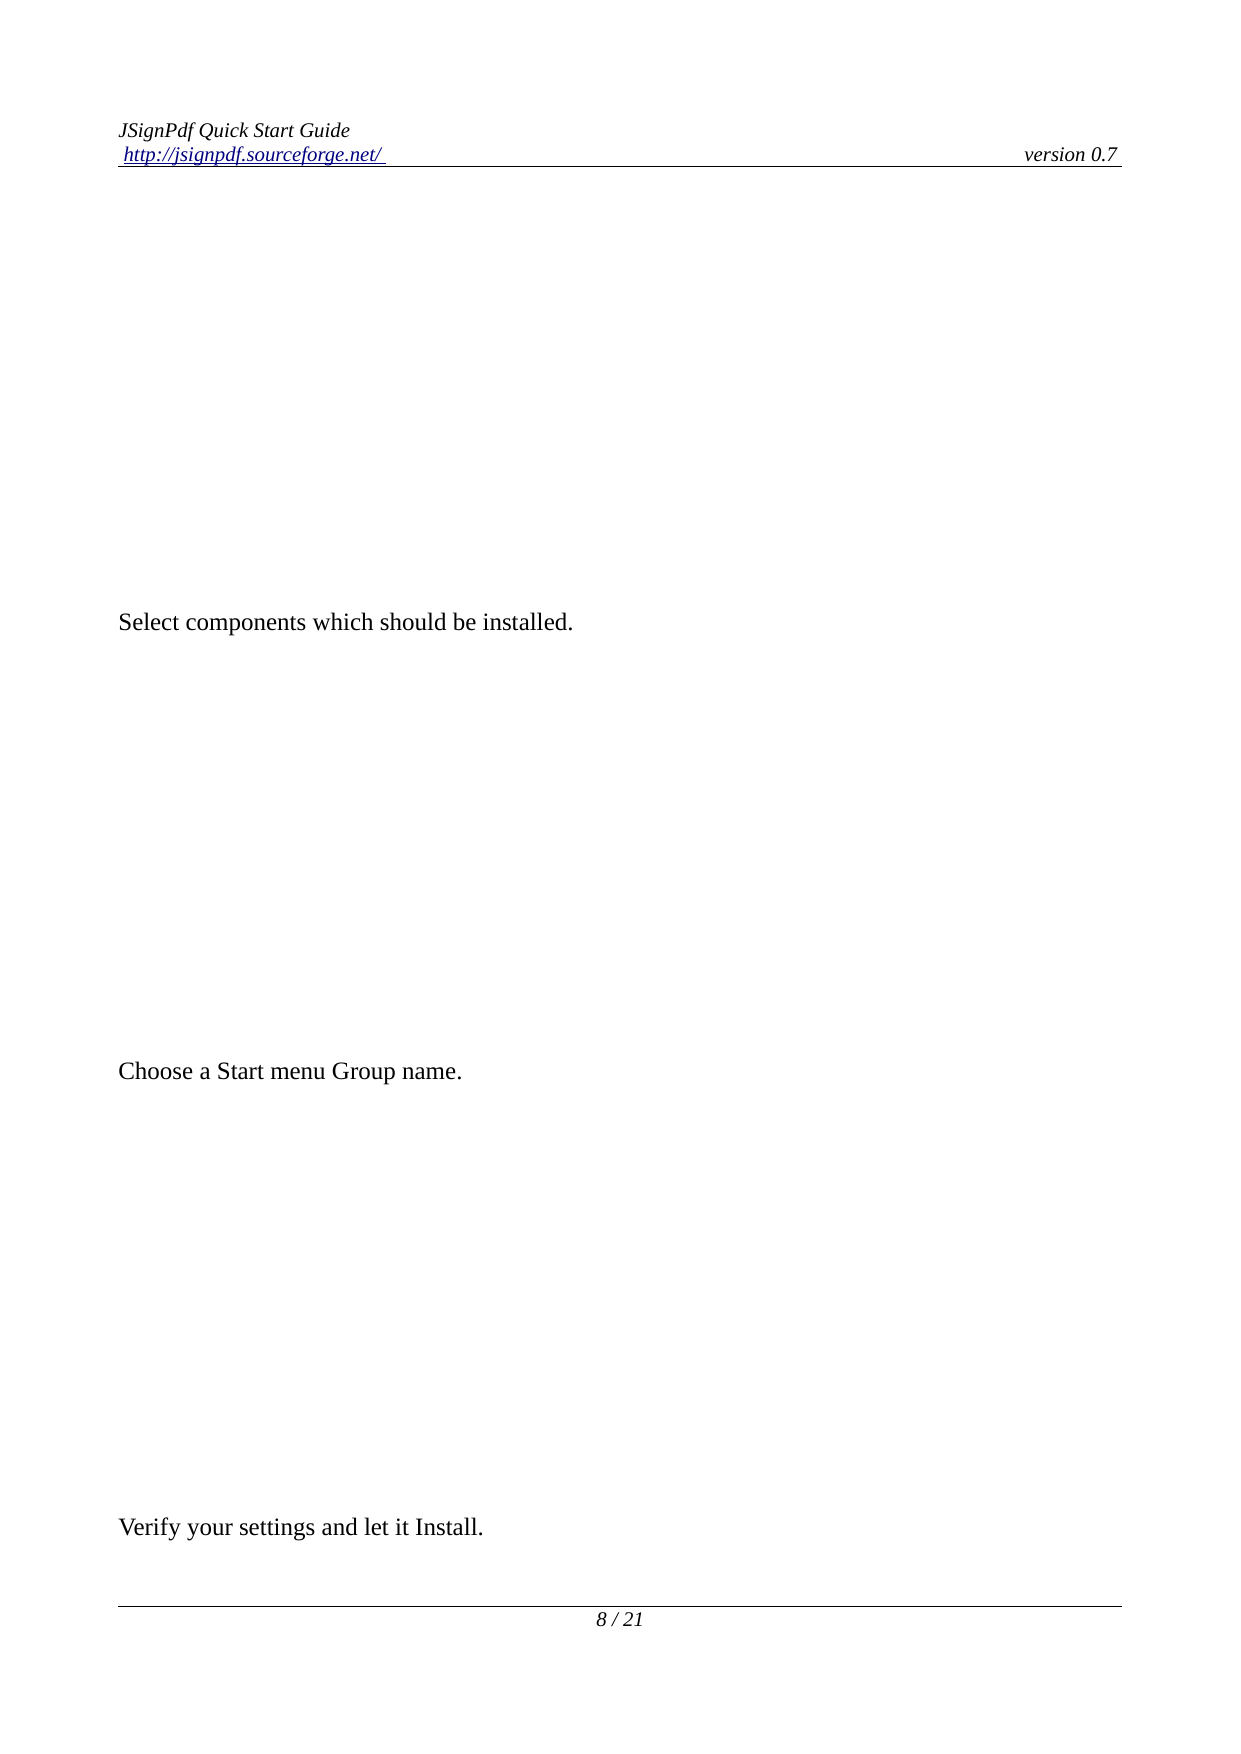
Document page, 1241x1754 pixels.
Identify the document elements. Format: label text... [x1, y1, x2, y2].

text Select components which should be installed. [118, 197, 1122, 635]
text Verify your settings and let it Install. [118, 1097, 1122, 1541]
text Choose a Start menu Group name. [118, 648, 1122, 1084]
